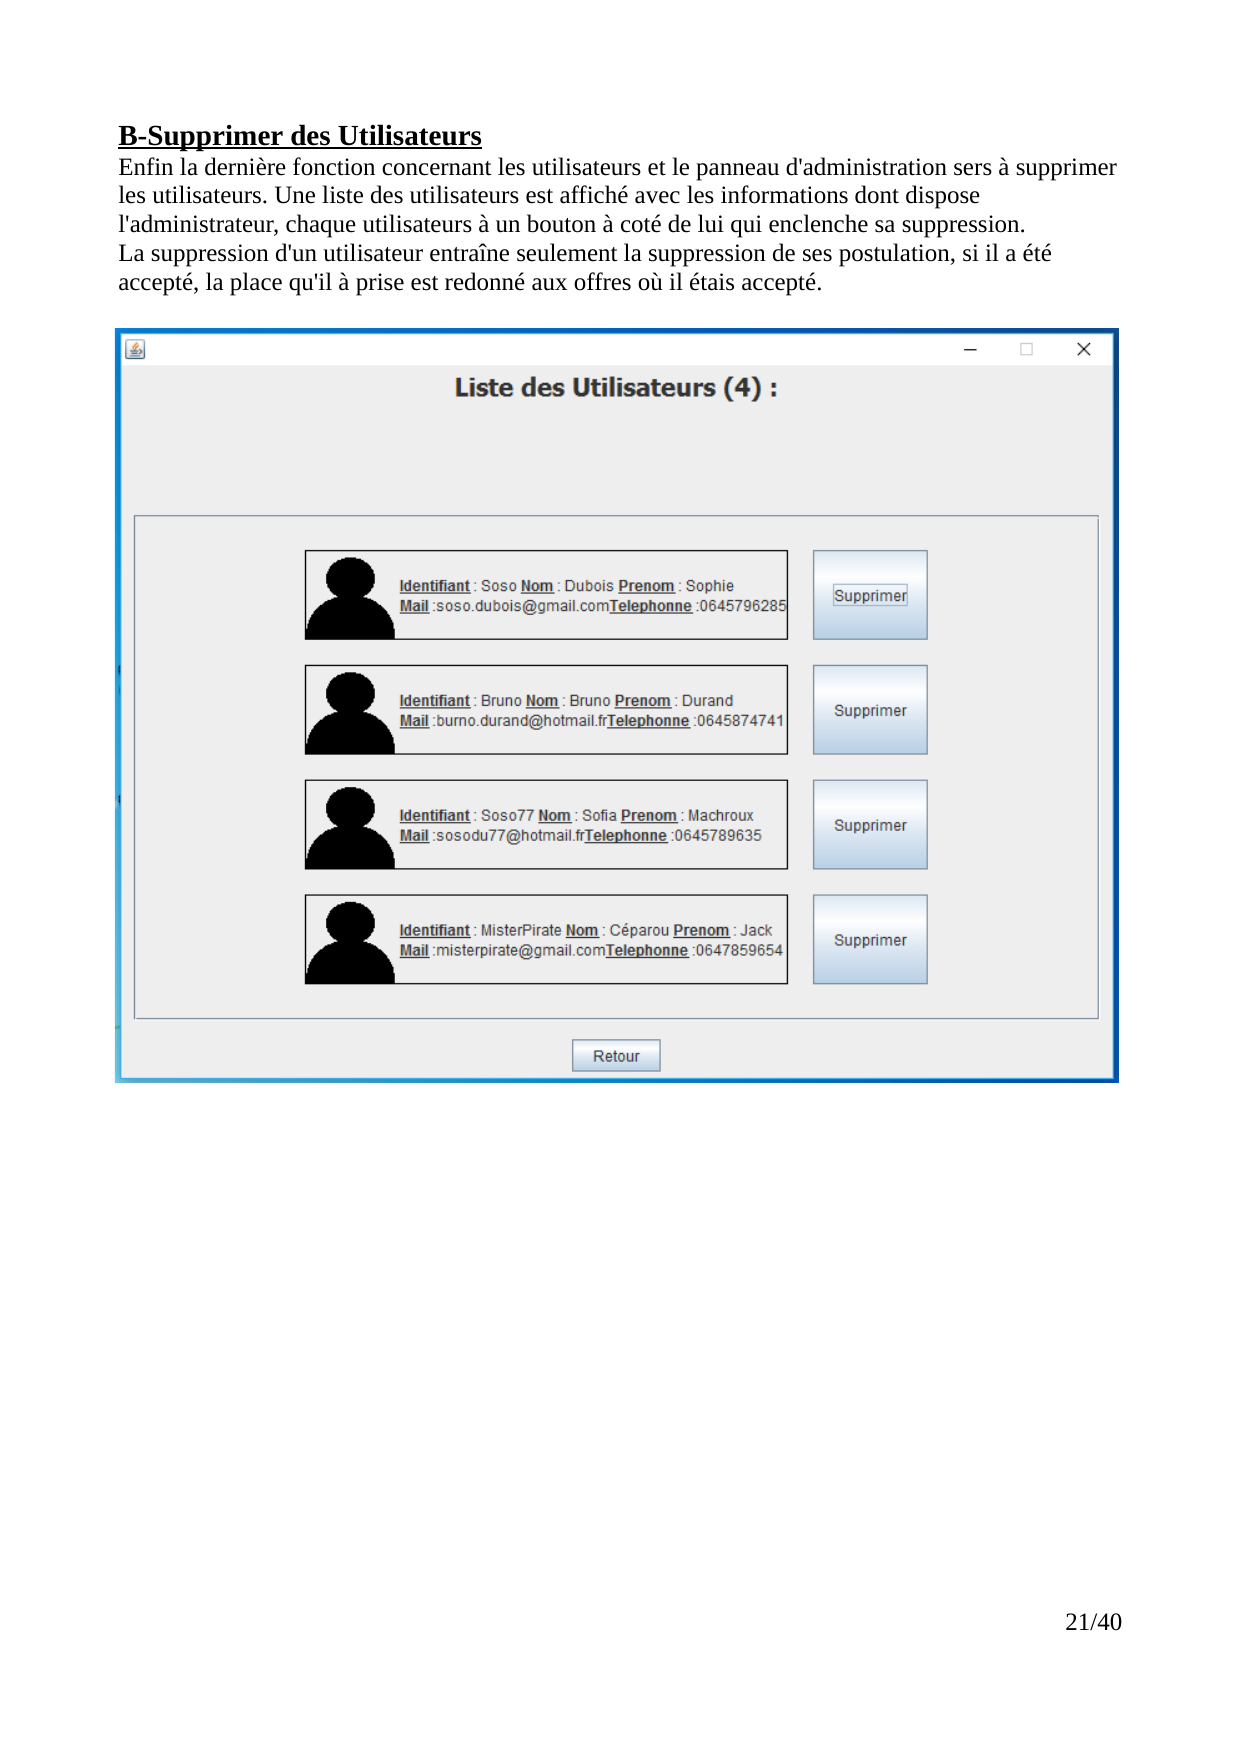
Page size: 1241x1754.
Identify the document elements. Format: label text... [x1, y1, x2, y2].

text B-Supprimer des Utilisateurs [118, 118, 1122, 152]
text Enfin la dernière fonction concernant les utilisateurs et le panneau d'administration sers à supprimer les utilisateurs. Une liste des utilisateurs est affiché avec les informations dont dispose l'administrateur, chaque utilisateurs à un bouton à coté de lui qui enclenche sa suppression. [118, 152, 1122, 238]
text La suppression d'un utilisateur entraîne seulement la suppression de ses postulation, si il a été accepté, la place qu'il à prise est redonné aux offres où il étais accepté. [118, 238, 1122, 295]
picture [114, 328, 1119, 1083]
